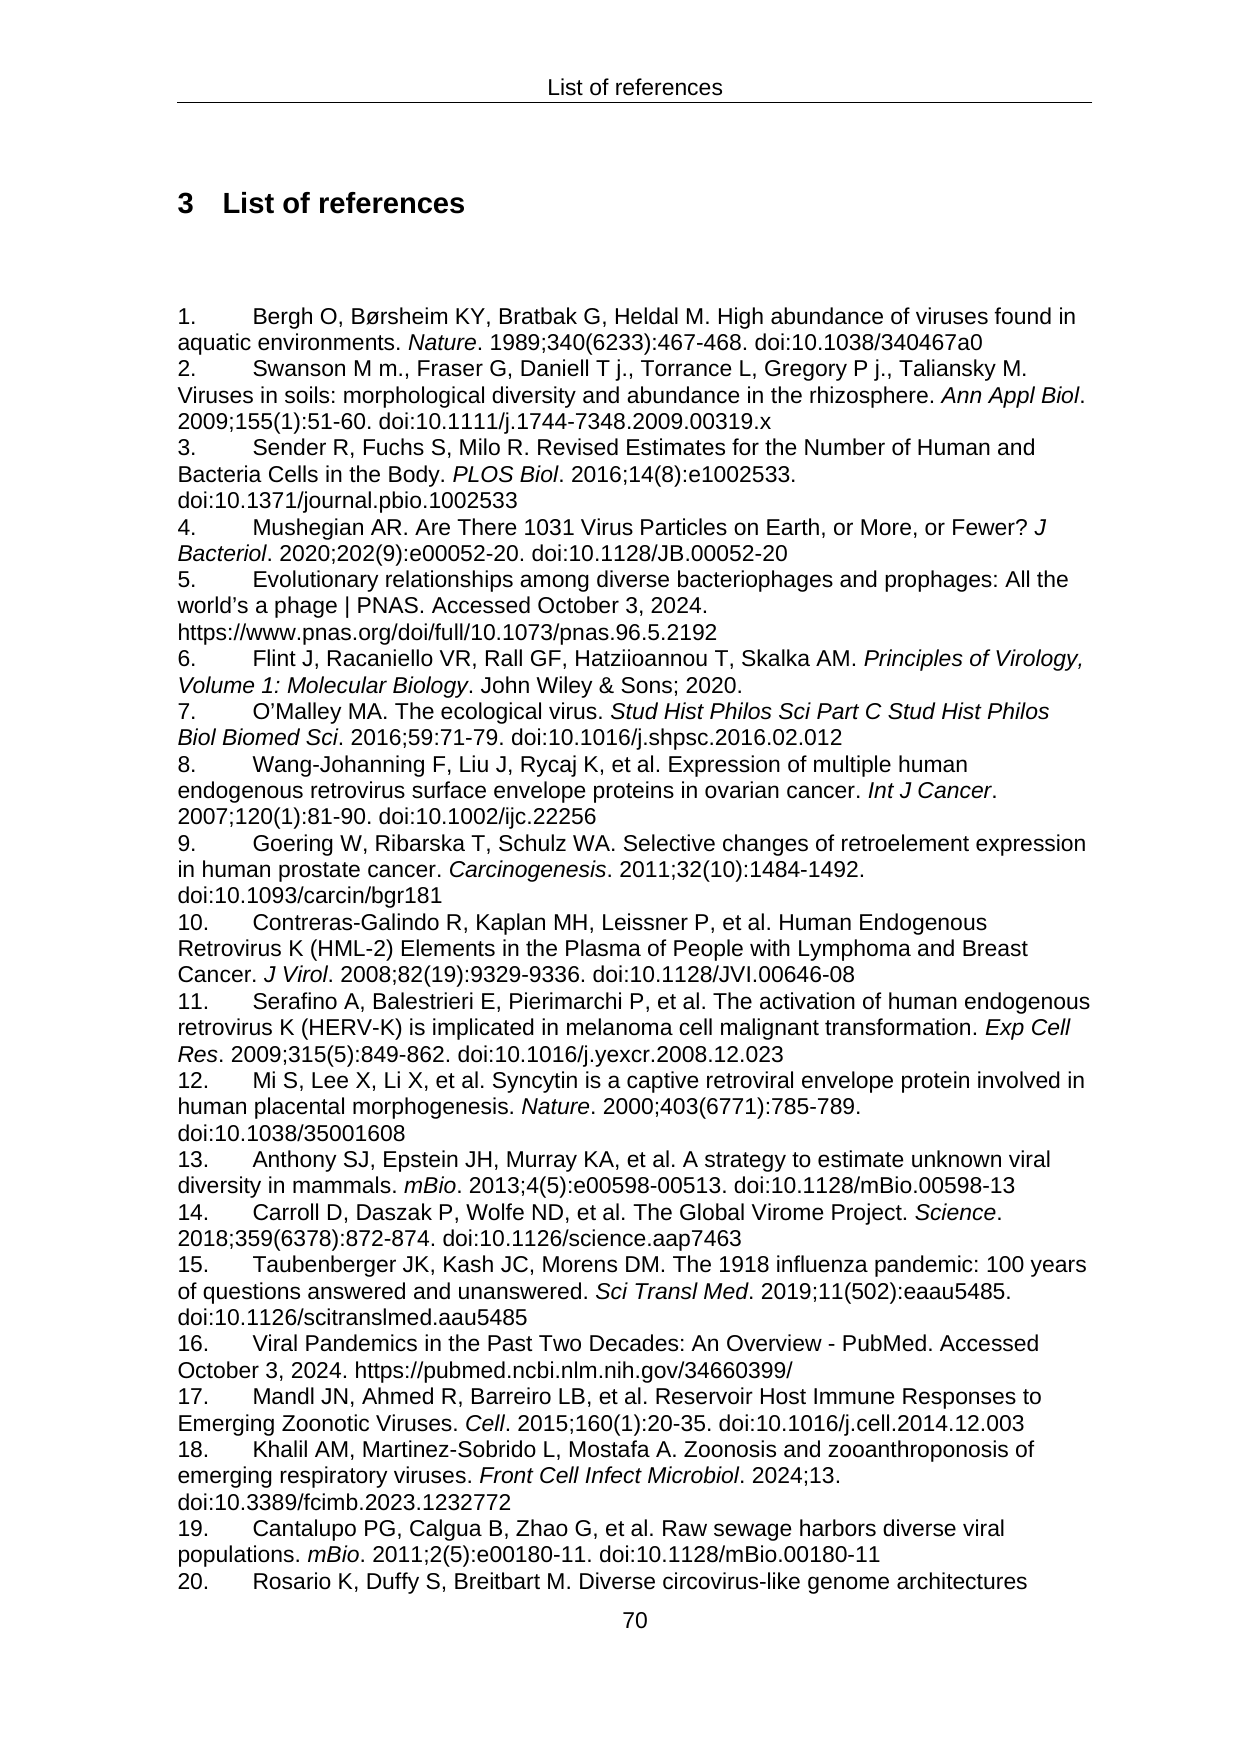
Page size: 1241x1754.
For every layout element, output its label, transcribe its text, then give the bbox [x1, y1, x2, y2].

text 19. Cantalupo PG, Calgua B, Zhao G, et al. Raw sewage harbors diverse viral populations. mBio. 2011;2(5):e00180-11. doi:10.1128/mBio.00180-11 [177, 1515, 1092, 1568]
text 6. Flint J, Racaniello VR, Rall GF, Hatziioannou T, Skalka AM. Principles of Virology, Volume 1: Molecular Biology. John Wiley & Sons; 2020. [177, 645, 1092, 698]
text 7. O’Malley MA. The ecological virus. Stud Hist Philos Sci Part C Stud Hist Philos Biol Biomed Sci. 2016;59:71-79. doi:10.1016/j.shpsc.2016.02.012 [177, 698, 1092, 751]
text 1. Bergh O, Børsheim KY, Bratbak G, Heldal M. High abundance of viruses found in aquatic environments. Nature. 1989;340(6233):467-468. doi:10.1038/340467a0 [177, 303, 1092, 355]
subtitle List of references [177, 186, 1092, 220]
text 12. Mi S, Lee X, Li X, et al. Syncytin is a captive retroviral envelope protein involved in human placental morphogenesis. Nature. 2000;403(6771):785-789. doi:10.1038/35001608 [177, 1067, 1092, 1146]
text 2. Swanson M m., Fraser G, Daniell T j., Torrance L, Gregory P j., Taliansky M. Viruses in soils: morphological diversity and abundance in the rhizosphere. Ann Appl Biol. 2009;155(1):51-60. doi:10.1111/j.1744-7348.2009.00319.x [177, 355, 1092, 434]
text 4. Mushegian AR. Are There 1031 Virus Particles on Earth, or More, or Fewer? J Bacteriol. 2020;202(9):e00052-20. doi:10.1128/JB.00052-20 [177, 513, 1092, 566]
text 15. Taubenberger JK, Kash JC, Morens DM. The 1918 influenza pandemic: 100 years of questions answered and unanswered. Sci Transl Med. 2019;11(502):eaau5485. doi:10.1126/scitranslmed.aau5485 [177, 1251, 1092, 1330]
text 14. Carroll D, Daszak P, Wolfe ND, et al. The Global Virome Project. Science. 2018;359(6378):872-874. doi:10.1126/science.aap7463 [177, 1199, 1092, 1251]
text 10. Contreras-Galindo R, Kaplan MH, Leissner P, et al. Human Endogenous Retrovirus K (HML-2) Elements in the Plasma of People with Lymphoma and Breast Cancer. J Virol. 2008;82(19):9329-9336. doi:10.1128/JVI.00646-08 [177, 909, 1092, 988]
text 20. Rosario K, Duffy S, Breitbart M. Diverse circovirus-like genome architectures [177, 1568, 1092, 1594]
text 18. Khalil AM, Martinez-Sobrido L, Mostafa A. Zoonosis and zooanthroponosis of emerging respiratory viruses. Front Cell Infect Microbiol. 2024;13. doi:10.3389/fcimb.2023.1232772 [177, 1436, 1092, 1515]
text 17. Mandl JN, Ahmed R, Barreiro LB, et al. Reservoir Host Immune Responses to Emerging Zoonotic Viruses. Cell. 2015;160(1):20-35. doi:10.1016/j.cell.2014.12.003 [177, 1383, 1092, 1436]
text 3. Sender R, Fuchs S, Milo R. Revised Estimates for the Number of Human and Bacteria Cells in the Body. PLOS Biol. 2016;14(8):e1002533. doi:10.1371/journal.pbio.1002533 [177, 434, 1092, 513]
text 9. Goering W, Ribarska T, Schulz WA. Selective changes of retroelement expression in human prostate cancer. Carcinogenesis. 2011;32(10):1484-1492. doi:10.1093/carcin/bgr181 [177, 830, 1092, 909]
text 11. Serafino A, Balestrieri E, Pierimarchi P, et al. The activation of human endogenous retrovirus K (HERV-K) is implicated in melanoma cell malignant transformation. Exp Cell Res. 2009;315(5):849-862. doi:10.1016/j.yexcr.2008.12.023 [177, 988, 1092, 1067]
text 13. Anthony SJ, Epstein JH, Murray KA, et al. A strategy to estimate unknown viral diversity in mammals. mBio. 2013;4(5):e00598-00513. doi:10.1128/mBio.00598-13 [177, 1146, 1092, 1199]
text 5. Evolutionary relationships among diverse bacteriophages and prophages: All the world’s a phage | PNAS. Accessed October 3, 2024. https://www.pnas.org/doi/full/10.1073/pnas.96.5.2192 [177, 566, 1092, 645]
text 16. Viral Pandemics in the Past Two Decades: An Overview - PubMed. Accessed October 3, 2024. https://pubmed.ncbi.nlm.nih.gov/34660399/ [177, 1330, 1092, 1383]
text 8. Wang-Johanning F, Liu J, Rycaj K, et al. Expression of multiple human endogenous retrovirus surface envelope proteins in ovarian cancer. Int J Cancer. 2007;120(1):81-90. doi:10.1002/ijc.22256 [177, 751, 1092, 830]
